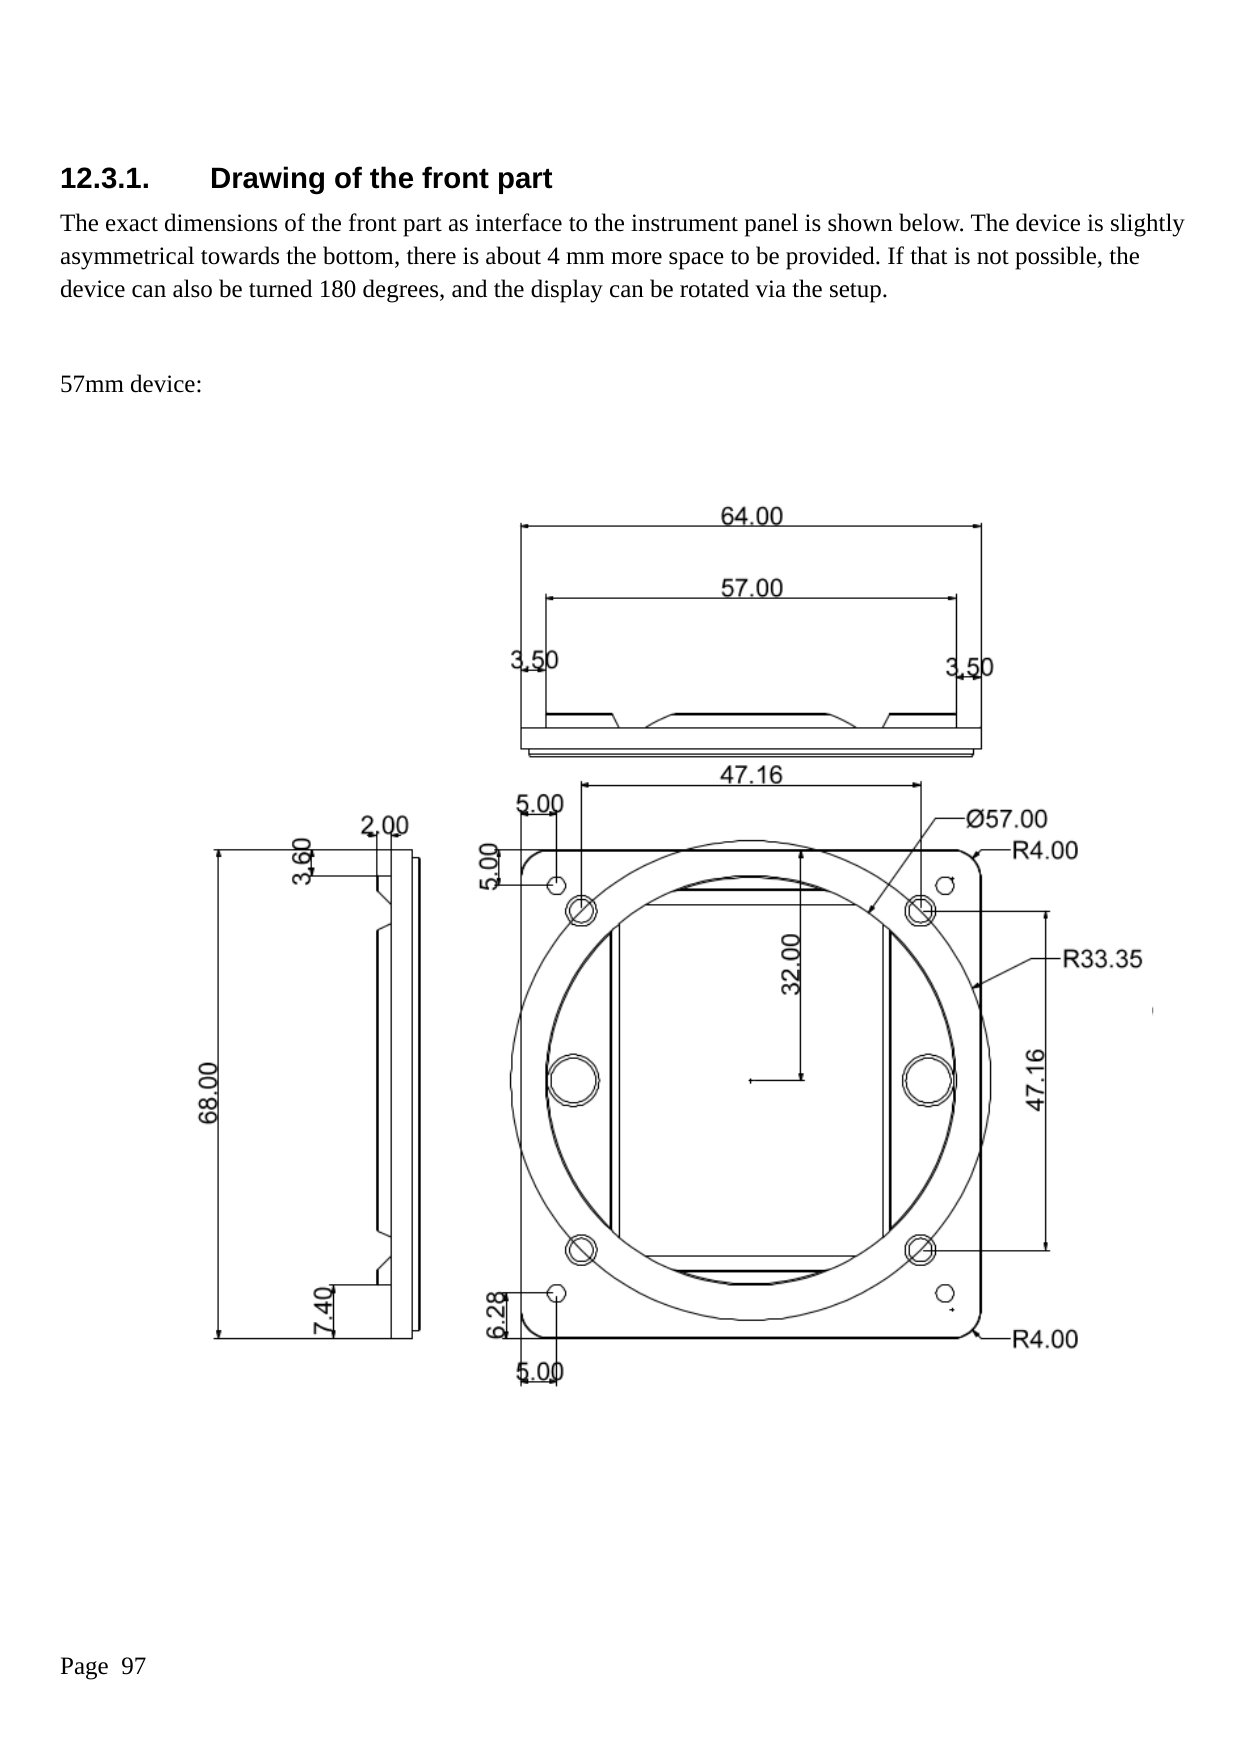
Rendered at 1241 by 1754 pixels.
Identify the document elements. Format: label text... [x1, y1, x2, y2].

text 57mm device: [60, 369, 1207, 398]
picture [114, 464, 1154, 1401]
subtitle Drawing of the front part [60, 161, 1207, 195]
text The exact dimensions of the front part as interface to the instrument panel is shown below. The device is slightly asymmetrical towards the bottom, there is about 4 mm more space to be provided. If that is not possible, the device can also be turned 180 degrees, and the display can be rotated via the setup. [60, 208, 1207, 302]
